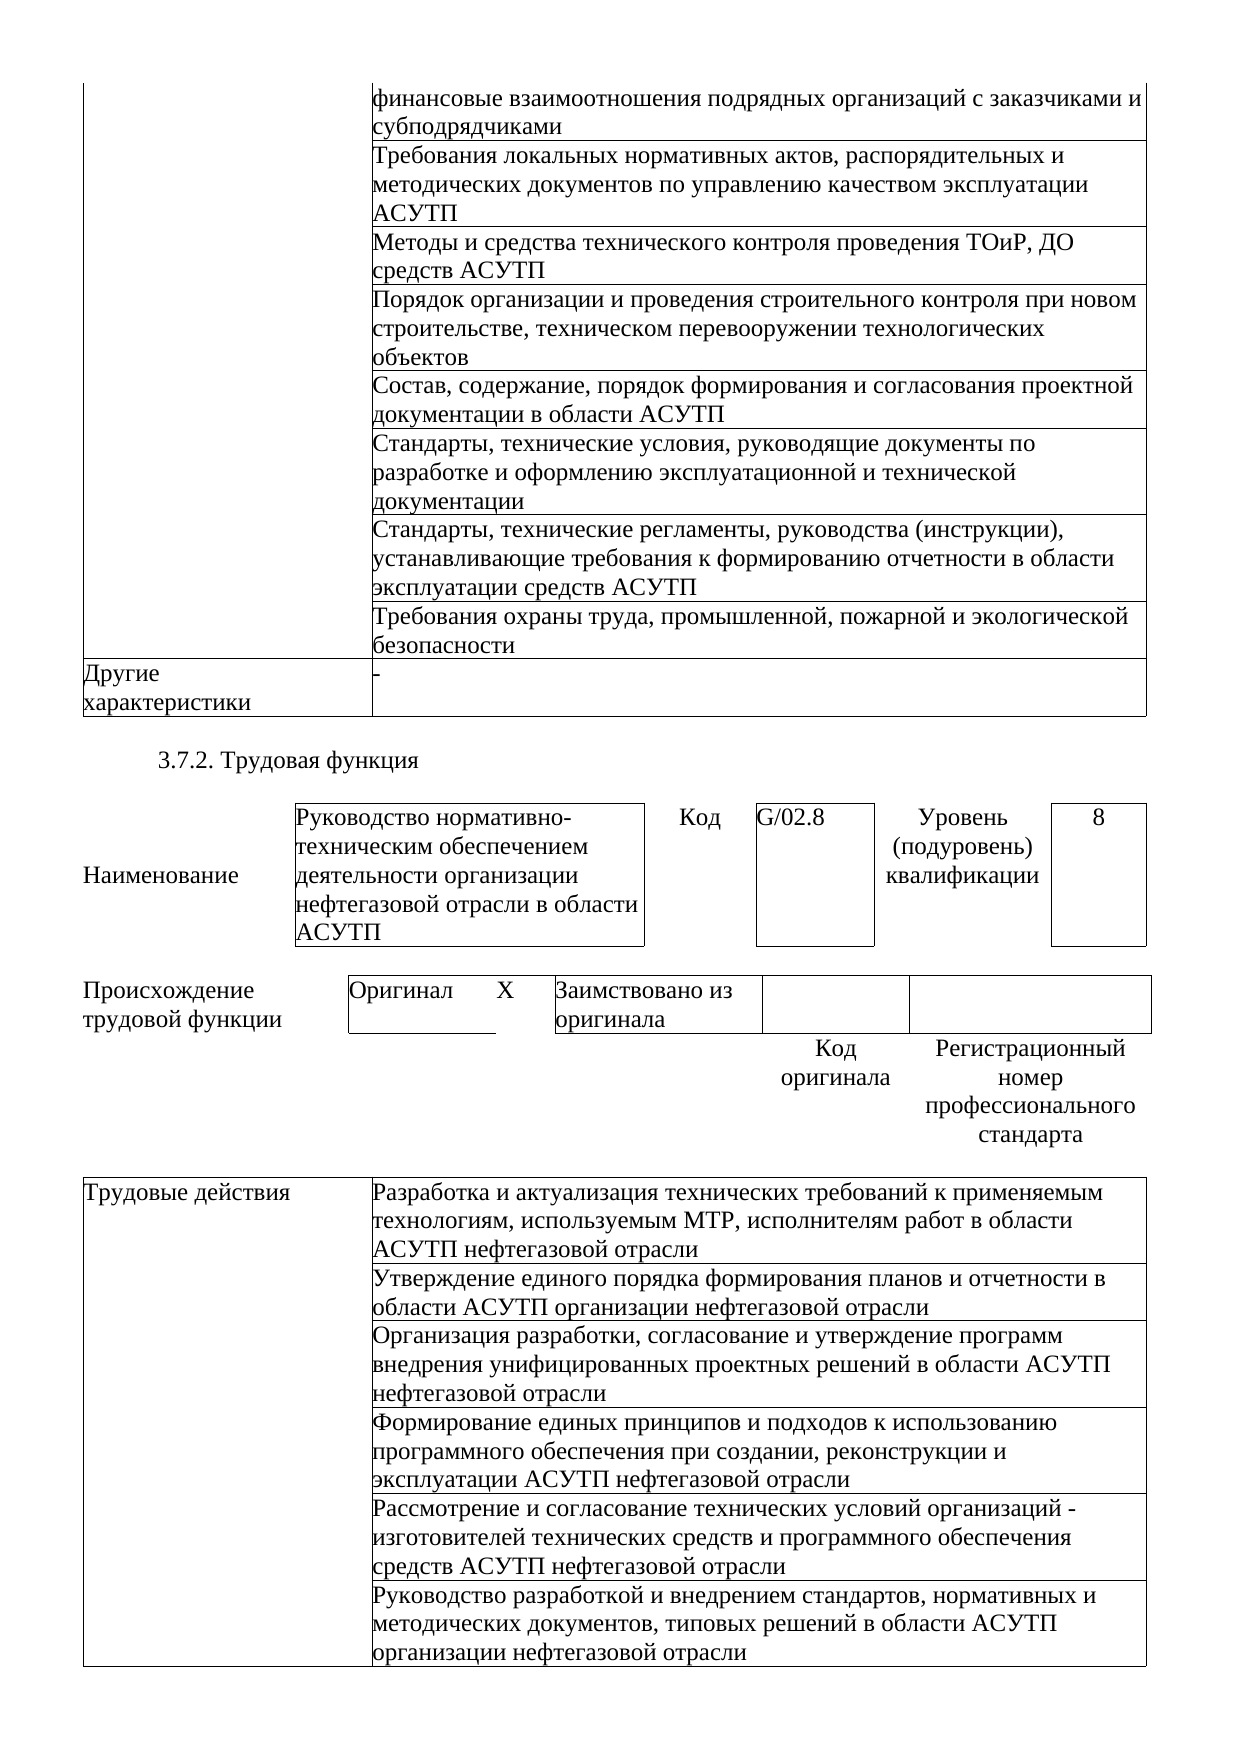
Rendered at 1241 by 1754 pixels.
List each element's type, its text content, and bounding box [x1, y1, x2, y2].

table_cell Состав, содержание, порядок формирования и согласования проектной документации в области АСУТП [373, 371, 1146, 428]
table_cell Регистрационный номер профессионального стандарта [909, 1034, 1152, 1148]
table_header Руководство нормативно-техническим обеспечением деятельности организации нефтегазовой отрасли в области АСУТП [296, 804, 644, 946]
table_cell Требования охраны труда, промышленной, пожарной и экологической безопасности [373, 602, 1146, 658]
table_cell Рассмотрение и согласование технических условий организаций - изготовителей технических средств и программного обеспечения средств АСУТП нефтегазовой отрасли [373, 1494, 1146, 1580]
table_header Оригинал [349, 976, 496, 1033]
table_header Происхождение трудовой функции [83, 975, 348, 1033]
table_cell [83, 1033, 348, 1148]
table_header 8 [1052, 804, 1146, 946]
table_cell - [373, 659, 1146, 716]
table_header [763, 976, 909, 1033]
table_header Трудовые действия [84, 1178, 372, 1666]
table_cell Методы и средства технического контроля проведения ТОиР, ДО средств АСУТП [373, 227, 1146, 284]
table_header Заимствовано из оригинала [556, 976, 762, 1033]
table_header Разработка и актуализация технических требований к применяемым технологиям, используемым МТР, исполнителям работ в области АСУТП нефтегазовой отрасли [373, 1178, 1146, 1263]
table_cell Организация разработки, согласование и утверждение программ внедрения унифицированных проектных решений в области АСУТП нефтегазовой отрасли [373, 1321, 1146, 1407]
table_header Код [645, 803, 756, 946]
table_cell финансовые взаимоотношения подрядных организаций с заказчиками и субподрядчиками [373, 83, 1146, 140]
table_header [910, 976, 1151, 1033]
table_cell Другие характеристики [84, 659, 372, 716]
table_cell Порядок организации и проведения строительного контроля при новом строительстве, техническом перевооружении технологических объектов [373, 285, 1146, 370]
table_cell Формирование единых принципов и подходов к использованию программного обеспечения при создании, реконструкции и эксплуатации АСУТП нефтегазовой отрасли [373, 1408, 1146, 1493]
table_header Уровень (подуровень) квалификации [875, 803, 1051, 946]
table_cell Стандарты, технические условия, руководящие документы по разработке и оформлению эксплуатационной и технической документации [373, 429, 1146, 514]
table_header X [496, 976, 555, 1033]
table_cell Руководство разработкой и внедрением стандартов, нормативных и методических документов, типовых решений в области АСУТП организации нефтегазовой отрасли [373, 1581, 1146, 1666]
table_cell [555, 1034, 762, 1148]
table_header G/02.8 [757, 804, 874, 946]
table_cell Код оригинала [762, 1034, 909, 1148]
table_header Наименование [83, 803, 295, 946]
table_cell [349, 1033, 555, 1148]
text 3.7.2. Трудовая функция [83, 745, 1157, 774]
table_cell Стандарты, технические регламенты, руководства (инструкции), устанавливающие требования к формированию отчетности в области эксплуатации средств АСУТП [373, 515, 1146, 601]
table_cell Требования локальных нормативных актов, распорядительных и методических документов по управлению качеством эксплуатации АСУТП [373, 141, 1146, 226]
table_cell Утверждение единого порядка формирования планов и отчетности в области АСУТП организации нефтегазовой отрасли [373, 1264, 1146, 1320]
